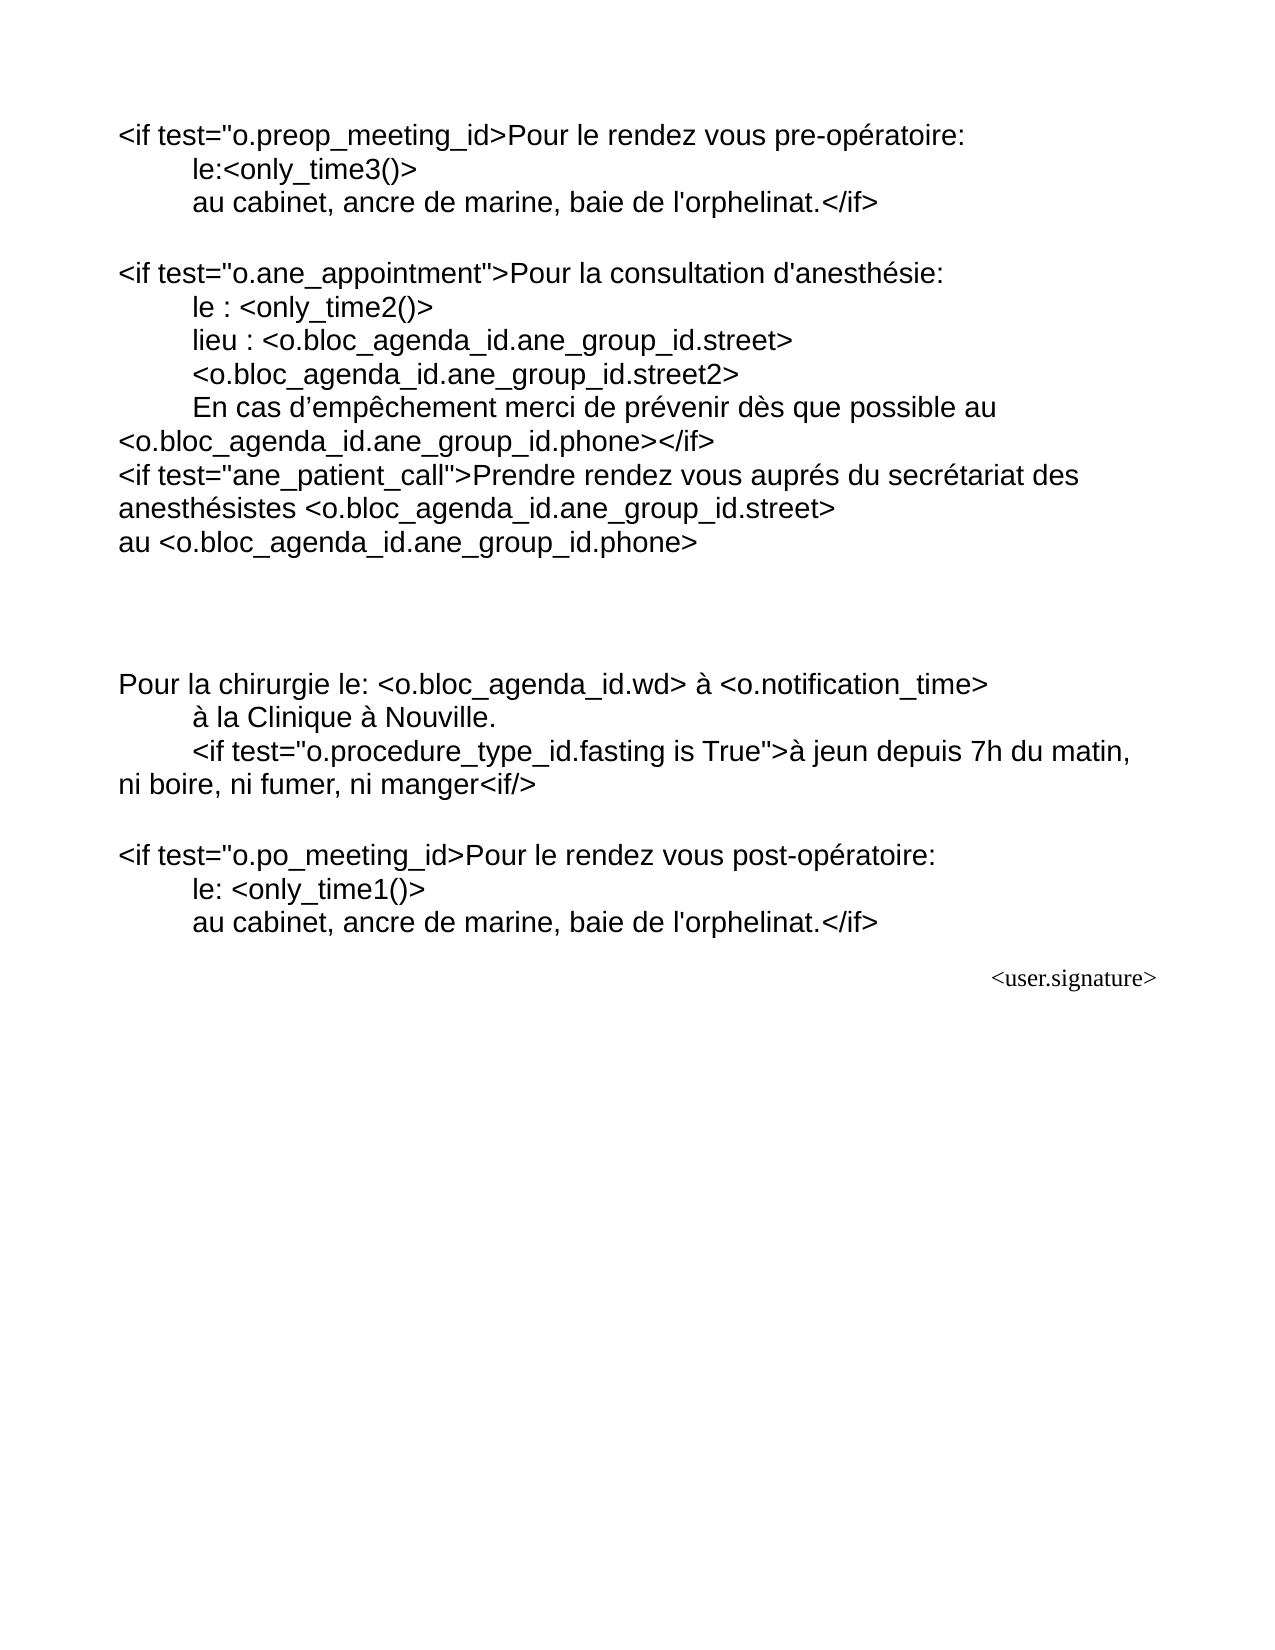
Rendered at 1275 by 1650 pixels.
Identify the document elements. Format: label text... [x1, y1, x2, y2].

subtitle <if test="o.ane_appointment">Pour la consultation d'anesthésie: le : <only_time2()> lieu : <o.bloc_agenda_id.ane_group_id.street> <o.bloc_agenda_id.ane_group_id.street2> En cas d’empêchement merci de prévenir dès que possible au <o.bloc_agenda_id.ane_group_id.phone></if> <if test="ane_patient_call">Prendre rendez vous auprés du secrétariat des anesthésistes <o.bloc_agenda_id.ane_group_id.street> au <o.bloc_agenda_id.ane_group_id.phone> [118, 256, 1157, 558]
subtitle <if test="o.po_meeting_id>Pour le rendez vous post-opératoire: le: <only_time1()> au cabinet, ancre de marine, baie de l'orphelinat.</if> [118, 838, 1157, 939]
subtitle Pour la chirurgie le: <o.bloc_agenda_id.wd> à <o.notification_time> à la Clinique à Nouville. <if test="o.procedure_type_id.fasting is True">à jeun depuis 7h du matin, ni boire, ni fumer, ni manger<if/> [118, 667, 1157, 801]
subtitle <if test="o.preop_meeting_id>Pour le rendez vous pre-opératoire: le:<only_time3()> au cabinet, ancre de marine, baie de l'orphelinat.</if> [118, 118, 1157, 219]
text <user.signature> [118, 963, 1157, 992]
